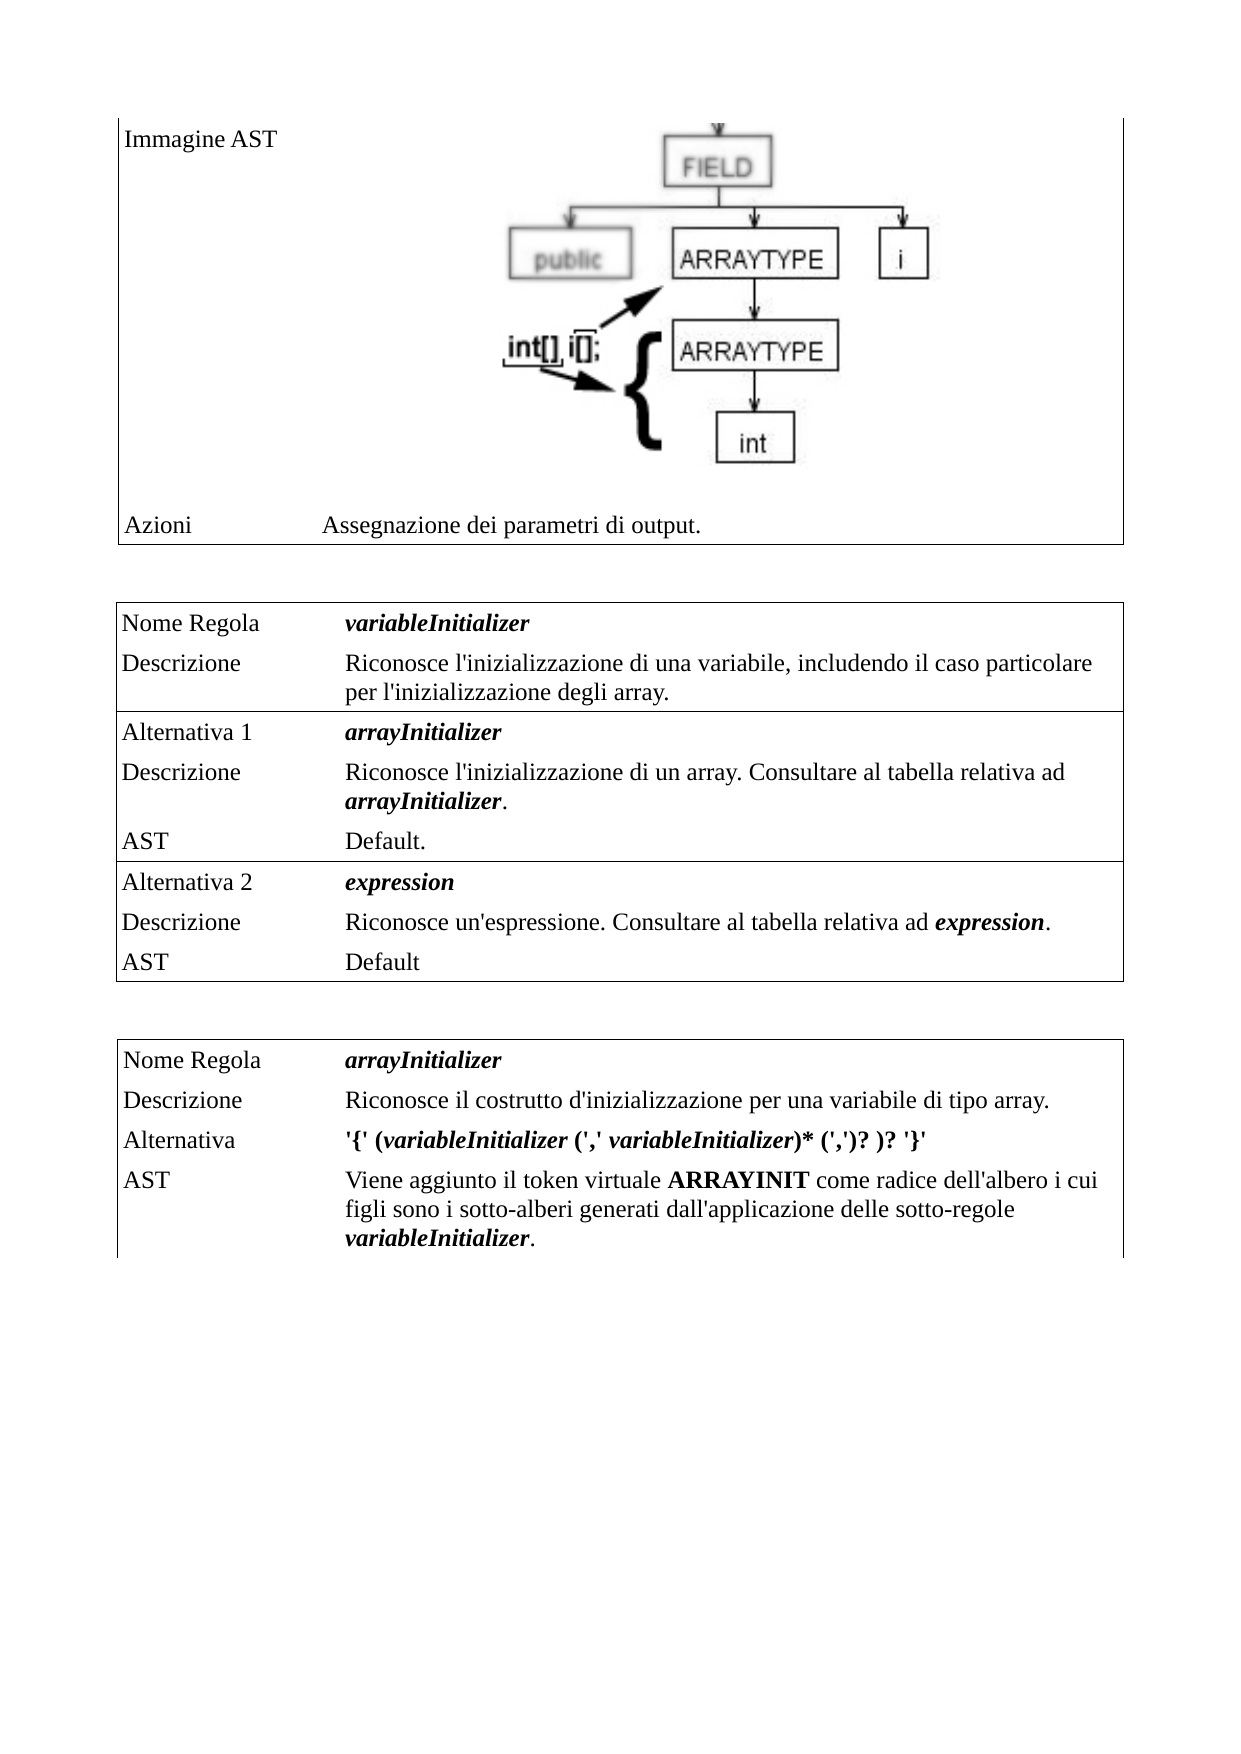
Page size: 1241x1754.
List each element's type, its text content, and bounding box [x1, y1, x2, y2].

table_cell Riconosce l'inizializzazione di un array. Consultare al tabella relativa ad arrayInitializer. [339, 752, 1123, 821]
table_cell Alternativa 1 [117, 712, 339, 752]
table_cell Descrizione [117, 752, 339, 821]
table_cell Immagine AST [119, 118, 316, 504]
table_header variableInitializer [339, 603, 1123, 642]
table_cell Riconosce il costrutto d'inizializzazione per una variabile di tipo array. [339, 1079, 1123, 1119]
table_cell Viene aggiunto il token virtuale ARRAYINIT come radice dell'albero i cui figli sono i sotto-alberi generati dall'applicazione delle sotto-regole variableInitializer. [339, 1160, 1123, 1257]
table_cell Riconosce un'espressione. Consultare al tabella relativa ad expression. [339, 901, 1123, 941]
table_cell Descrizione [118, 1079, 339, 1119]
table_cell '{' (variableInitializer (',' variableInitializer)* (',')? )? '}' [339, 1120, 1123, 1160]
table_cell Descrizione [117, 901, 339, 941]
table_cell AST [117, 821, 339, 861]
table_cell [316, 118, 1123, 504]
table_cell Descrizione [117, 642, 339, 711]
table_header Nome Regola [117, 603, 339, 642]
table_cell Riconosce l'inizializzazione di una variabile, includendo il caso particolare per l'inizializzazione degli array. [339, 642, 1123, 711]
table_cell arrayInitializer [339, 712, 1123, 752]
table_cell AST [117, 941, 339, 981]
table_cell Assegnazione dei parametri di output. [316, 504, 1123, 544]
table_header Nome Regola [118, 1040, 339, 1079]
picture [497, 123, 942, 470]
table_cell Alternativa [118, 1120, 339, 1160]
table_cell Default [339, 941, 1123, 981]
table_cell Alternativa 2 [117, 862, 339, 901]
table_cell expression [339, 862, 1123, 901]
table_cell AST [118, 1160, 339, 1257]
table_cell Default. [339, 821, 1123, 861]
table_header arrayInitializer [339, 1040, 1123, 1079]
table_cell Azioni [119, 504, 316, 544]
